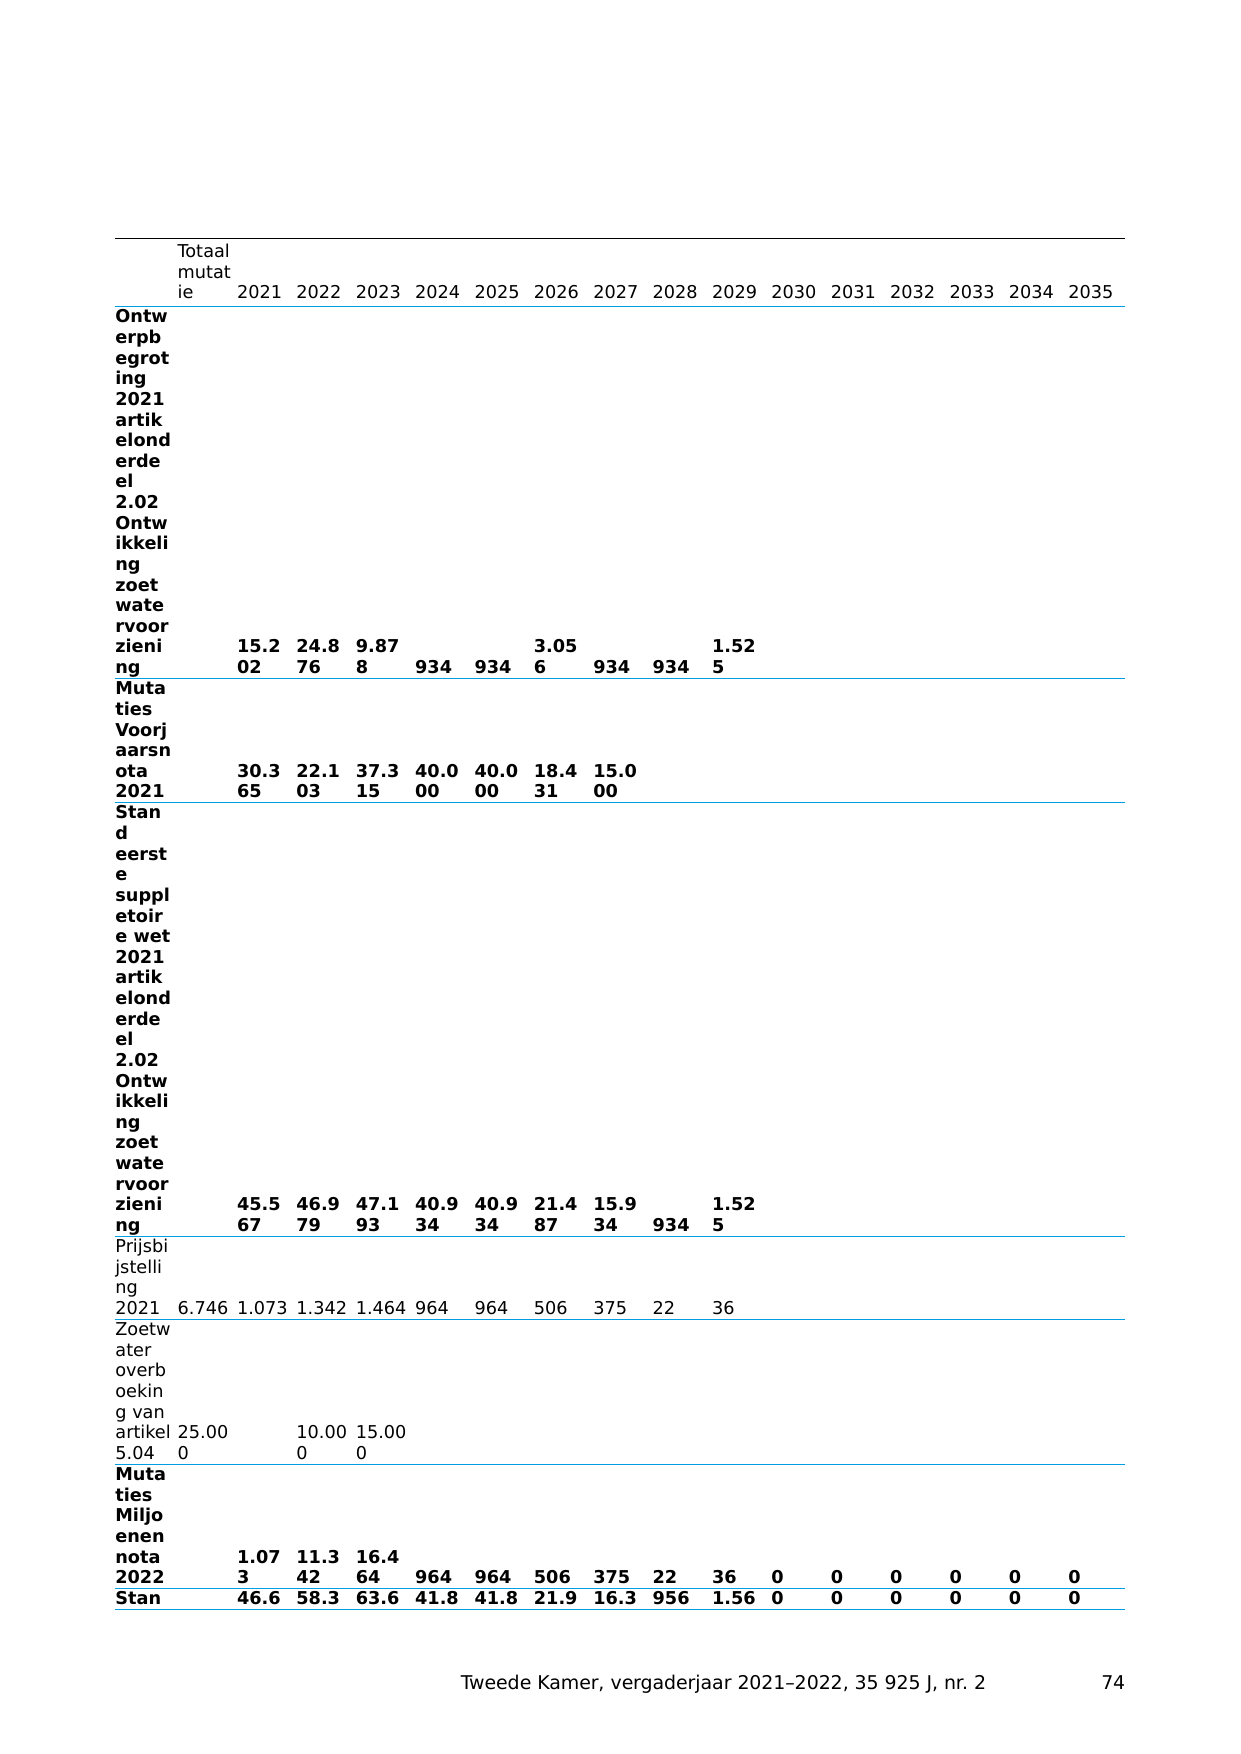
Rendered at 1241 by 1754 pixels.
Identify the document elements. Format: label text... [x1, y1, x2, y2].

table_cell 506 [531, 1465, 590, 1588]
table_cell 964 [471, 1465, 531, 1588]
table_cell 964 [471, 1237, 531, 1319]
table_cell Ontwerpbegroting 2021 artikelonderdeel 2.02 Ontwikkeling zoetwatervoorziening [115, 307, 174, 678]
table_cell 2023 [353, 239, 412, 306]
table_cell 0 [887, 1589, 946, 1609]
table_cell 9.878 [353, 307, 412, 678]
table_cell 0 [768, 1589, 828, 1609]
table_cell 2031 [828, 239, 887, 306]
table_cell 2027 [590, 239, 649, 306]
table_cell 22 [650, 1465, 709, 1588]
table_cell 0 [828, 1465, 887, 1588]
table_cell [175, 1465, 234, 1588]
table_cell [768, 1237, 828, 1319]
table_cell Zoetwater overboeking van artikel 5.04 [115, 1320, 174, 1463]
table_cell 37.315 [353, 679, 412, 802]
table_cell Totaal mutatie [175, 239, 234, 306]
table_cell 2025 [471, 239, 531, 306]
table_cell 2029 [709, 239, 768, 306]
table_cell 46.6 [234, 1589, 293, 1609]
table_cell 934 [650, 307, 709, 678]
table_cell [828, 307, 887, 678]
table_cell [1006, 1237, 1065, 1319]
table_cell 46.979 [293, 803, 353, 1236]
table_cell 22 [650, 1237, 709, 1319]
table_cell 21.9 [531, 1589, 590, 1609]
table_cell 41.8 [412, 1589, 471, 1609]
table_cell [412, 1320, 471, 1463]
table_cell 1.073 [234, 1465, 293, 1588]
table_cell [1065, 307, 1125, 678]
table_cell [828, 1237, 887, 1319]
table_cell [828, 679, 887, 802]
table_cell [175, 679, 234, 802]
table_cell 934 [471, 307, 531, 678]
table_cell 25.000 [175, 1320, 234, 1463]
table_cell [946, 679, 1006, 802]
table_cell [768, 803, 828, 1236]
table_cell 24.876 [293, 307, 353, 678]
table_cell [828, 1320, 887, 1463]
table_cell 0 [828, 1589, 887, 1609]
table_cell 2024 [412, 239, 471, 306]
table_cell [650, 679, 709, 802]
table_cell 3.056 [531, 307, 590, 678]
table_cell Stand eerste suppletoire wet 2021 artikelonderdeel 2.02 Ontwikkeling zoetwatervoorziening [115, 803, 174, 1236]
table_cell [1006, 803, 1065, 1236]
table_cell 45.567 [234, 803, 293, 1236]
table_cell 1.464 [353, 1237, 412, 1319]
table_cell [887, 803, 946, 1236]
table_cell 0 [1006, 1465, 1065, 1588]
table_cell [946, 1237, 1006, 1319]
table_cell [1065, 803, 1125, 1236]
table_cell [709, 679, 768, 802]
table_cell [946, 307, 1006, 678]
table_cell 18.431 [531, 679, 590, 802]
table_cell 40.000 [412, 679, 471, 802]
table_cell [946, 803, 1006, 1236]
table_cell 2035 [1065, 239, 1125, 306]
table_cell [175, 1589, 234, 1609]
table_cell 10.000 [293, 1320, 353, 1463]
table_cell 2026 [531, 239, 590, 306]
table_cell 40.934 [471, 803, 531, 1236]
table_cell 6.746 [175, 1237, 234, 1319]
table_cell 1.525 [709, 803, 768, 1236]
table_cell 375 [590, 1465, 649, 1588]
table_cell 934 [412, 307, 471, 678]
table_cell 36 [709, 1237, 768, 1319]
table_cell 36 [709, 1465, 768, 1588]
table_cell 375 [590, 1237, 649, 1319]
table_cell [234, 1320, 293, 1463]
table_cell [471, 1320, 531, 1463]
table_cell 2032 [887, 239, 946, 306]
table_cell 0 [887, 1465, 946, 1588]
table_cell 1.342 [293, 1237, 353, 1319]
table_cell [1065, 679, 1125, 802]
table_cell [115, 239, 174, 306]
table_header Tabel 38 Artikel 2 Investeren in zoetwatervoorziening [115, 213, 1125, 238]
table_cell [1006, 1320, 1065, 1463]
table_cell [828, 803, 887, 1236]
table_cell 15.202 [234, 307, 293, 678]
table_cell [1006, 679, 1065, 802]
table_cell 2021 [234, 239, 293, 306]
table_cell [1065, 1237, 1125, 1319]
table_cell 2034 [1006, 239, 1065, 306]
table_cell 16.464 [353, 1465, 412, 1588]
table_cell [768, 307, 828, 678]
table_cell 22.103 [293, 679, 353, 802]
table_cell 58.3 [293, 1589, 353, 1609]
table_cell [531, 1320, 590, 1463]
table_cell 0 [1065, 1589, 1125, 1609]
table_cell Prijsbijstelling 2021 [115, 1237, 174, 1319]
table_cell [887, 1237, 946, 1319]
table_cell 16.3 [590, 1589, 649, 1609]
table_cell 30.365 [234, 679, 293, 802]
table_cell 15.000 [353, 1320, 412, 1463]
table_cell [768, 679, 828, 802]
table_cell 934 [590, 307, 649, 678]
table_cell 0 [768, 1465, 828, 1588]
table_cell [709, 1320, 768, 1463]
table_cell 15.000 [590, 679, 649, 802]
table_cell 15.934 [590, 803, 649, 1236]
table_cell [1065, 1320, 1125, 1463]
table_cell [1006, 307, 1065, 678]
table_cell 1.56 [709, 1589, 768, 1609]
table_cell 934 [650, 803, 709, 1236]
table_cell [650, 1320, 709, 1463]
table_cell 2022 [293, 239, 353, 306]
table_cell 2028 [650, 239, 709, 306]
table_cell 506 [531, 1237, 590, 1319]
table_cell [887, 307, 946, 678]
table_cell [175, 307, 234, 678]
table_cell 0 [1065, 1465, 1125, 1588]
table_cell 1.525 [709, 307, 768, 678]
table_cell 40.934 [412, 803, 471, 1236]
table_cell Stan [115, 1589, 174, 1609]
table_cell [590, 1320, 649, 1463]
table_cell 21.487 [531, 803, 590, 1236]
table_cell [887, 679, 946, 802]
table_cell 11.342 [293, 1465, 353, 1588]
table_cell Mutaties Voorjaarsnota 2021 [115, 679, 174, 802]
table_cell 0 [946, 1465, 1006, 1588]
table_cell 63.6 [353, 1589, 412, 1609]
table_cell 956 [650, 1589, 709, 1609]
table_cell 0 [1006, 1589, 1065, 1609]
table_cell 1.073 [234, 1237, 293, 1319]
table_cell 2033 [946, 239, 1006, 306]
table_cell Mutaties Miljoenennota 2022 [115, 1465, 174, 1588]
table_cell 40.000 [471, 679, 531, 802]
table_cell [946, 1320, 1006, 1463]
table_cell 2030 [768, 239, 828, 306]
table_cell 47.193 [353, 803, 412, 1236]
table_cell [175, 803, 234, 1236]
table_cell 41.8 [471, 1589, 531, 1609]
table_cell 964 [412, 1237, 471, 1319]
table_cell 964 [412, 1465, 471, 1588]
table_cell [768, 1320, 828, 1463]
table_cell [887, 1320, 946, 1463]
table_cell 0 [946, 1589, 1006, 1609]
